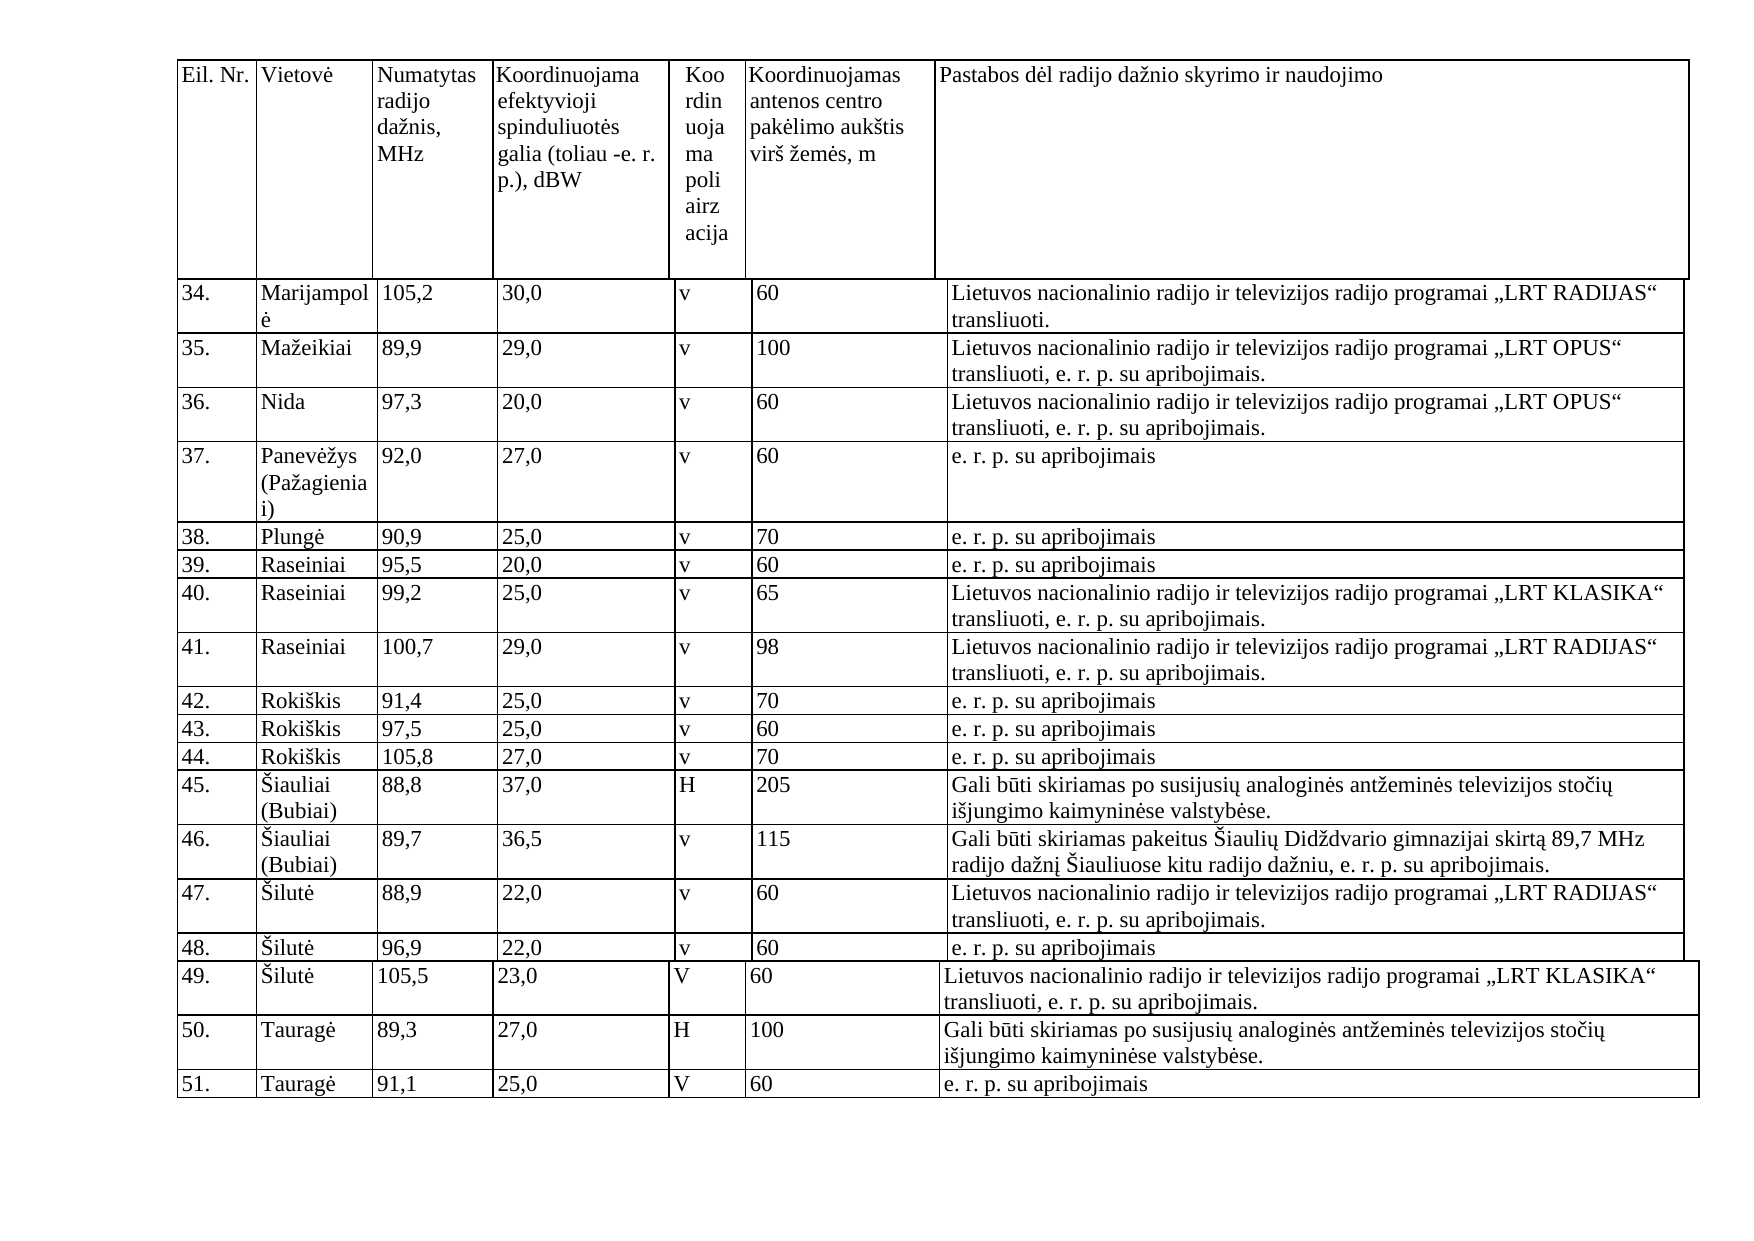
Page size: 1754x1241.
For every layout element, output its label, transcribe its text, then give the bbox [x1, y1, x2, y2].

table_cell Rokiškis [257, 715, 377, 741]
table_cell 90,9 [378, 523, 497, 549]
table_cell [1685, 441, 1689, 521]
table_cell Gali būti skiriamas po susijusių analoginės antžeminės televizijos stočių išjungimo kaimyninėse valstybėse. [948, 771, 1683, 824]
table_cell 70 [753, 523, 947, 549]
table_cell [1693, 932, 1699, 960]
table_cell e. r. p. su apribojimais [948, 743, 1683, 769]
table_cell 43. [178, 715, 256, 741]
table_cell v [676, 579, 751, 631]
table_cell 44. [178, 743, 256, 769]
table_cell 89,7 [378, 825, 497, 878]
table_cell Mažeikiai [257, 334, 377, 386]
table_cell 115 [753, 825, 947, 878]
table_header Pastabos dėl radijo dažnio skyrimo ir naudojimo [936, 61, 1688, 278]
table_cell [1685, 932, 1689, 960]
table_header Eil. Nr. [178, 61, 256, 278]
table_cell [1693, 824, 1699, 878]
table_cell 91,4 [378, 687, 497, 713]
table_cell 22,0 [498, 934, 674, 960]
table_cell v [676, 388, 751, 441]
table_cell Lietuvos nacionalinio radijo ir televizijos radijo programai „LRT RADIJAS“ transliuoti. [948, 280, 1683, 332]
table_cell 30,0 [498, 280, 674, 332]
table_cell 27,0 [498, 442, 674, 521]
table_cell 99,2 [378, 579, 497, 631]
table_cell 95,5 [378, 551, 497, 577]
table_cell v [676, 334, 751, 386]
table_cell 89,9 [378, 334, 497, 386]
table_cell [1689, 441, 1693, 521]
table_cell 105,8 [378, 743, 497, 769]
table_cell 27,0 [494, 1016, 668, 1069]
table_header Koordinuojama efektyvioji spinduliuotės galia (toliau -e. r. p.), dBW [494, 61, 668, 278]
table_cell 41. [178, 633, 256, 686]
table_cell [1693, 878, 1699, 932]
table_cell 60 [753, 880, 947, 932]
table_cell 47. [178, 880, 256, 932]
table_cell Lietuvos nacionalinio radijo ir televizijos radijo programai „LRT OPUS“ transliuoti, e. r. p. su apribojimais. [948, 334, 1683, 386]
table_cell H [676, 771, 751, 824]
table_cell Gali būti skiriamas po susijusių analoginės antžeminės televizijos stočių išjungimo kaimyninėse valstybėse. [940, 1016, 1698, 1069]
table_cell 98 [753, 633, 947, 686]
table_cell Raseiniai [257, 633, 377, 686]
table_cell 100 [746, 1016, 939, 1069]
table_cell 27,0 [498, 743, 674, 769]
table_cell [1685, 521, 1689, 549]
table_cell V [670, 962, 745, 1014]
table_cell 60 [753, 934, 947, 960]
table_cell [1693, 631, 1699, 686]
table_cell 36,5 [498, 825, 674, 878]
table_cell [1693, 577, 1699, 631]
table_cell 35. [178, 334, 256, 386]
table_cell v [676, 551, 751, 577]
table_cell [1693, 549, 1699, 577]
table_cell [1685, 686, 1689, 713]
table_cell Gali būti skiriamas pakeitus Šiaulių Didždvario gimnazijai skirtą 89,7 MHz radijo dažnį Šiauliuose kitu radijo dažniu, e. r. p. su apribojimais. [948, 825, 1683, 878]
table_cell 23,0 [494, 962, 668, 1014]
table_cell 60 [753, 388, 947, 441]
table_cell e. r. p. su apribojimais [940, 1070, 1698, 1097]
table_cell [1689, 932, 1693, 960]
table_cell 39. [178, 551, 256, 577]
table_cell 91,1 [373, 1070, 492, 1097]
table_cell 100 [753, 334, 947, 386]
table_cell 48. [178, 934, 256, 960]
table_cell 88,9 [378, 880, 497, 932]
table_cell 29,0 [498, 334, 674, 386]
table_cell [1693, 521, 1699, 549]
table_cell 70 [753, 687, 947, 713]
table_cell v [676, 715, 751, 741]
table_cell Lietuvos nacionalinio radijo ir televizijos radijo programai „LRT KLASIKA“ transliuoti, e. r. p. su apribojimais. [940, 962, 1698, 1014]
table_cell e. r. p. su apribojimais [948, 715, 1683, 741]
table_cell 96,9 [378, 934, 497, 960]
table_cell Šiauliai (Bubiai) [257, 771, 377, 824]
table_cell [1685, 577, 1689, 631]
table_cell 60 [753, 715, 947, 741]
table_cell 51. [178, 1070, 256, 1097]
table_cell 49. [178, 962, 256, 1014]
table_cell Panevėžys (Pažagieniai) [257, 442, 377, 521]
table_cell [1689, 521, 1693, 549]
table_cell Lietuvos nacionalinio radijo ir televizijos radijo programai „LRT RADIJAS“ transliuoti, e. r. p. su apribojimais. [948, 633, 1683, 686]
table_cell 20,0 [498, 388, 674, 441]
table_cell [1685, 769, 1689, 824]
table_cell 205 [753, 771, 947, 824]
table_cell [1693, 386, 1699, 441]
table_cell 97,3 [378, 388, 497, 441]
table_cell Lietuvos nacionalinio radijo ir televizijos radijo programai „LRT OPUS“ transliuoti, e. r. p. su apribojimais. [948, 388, 1683, 441]
table_cell Marijampolė [257, 280, 377, 332]
table_cell v [676, 825, 751, 878]
table_cell [1689, 686, 1693, 713]
table_cell V [670, 1070, 745, 1097]
table_cell [1685, 714, 1689, 741]
table_header Numatytas radijo dažnis, MHz [373, 61, 492, 278]
table_cell [1689, 332, 1693, 386]
table_cell [1689, 386, 1693, 441]
table_cell v [676, 442, 751, 521]
table_cell Raseiniai [257, 579, 377, 631]
table_cell [1685, 878, 1689, 932]
table_cell e. r. p. su apribojimais [948, 934, 1683, 960]
table_cell [1689, 549, 1693, 577]
table_cell v [676, 743, 751, 769]
table_cell v [676, 880, 751, 932]
table_cell 36. [178, 388, 256, 441]
table_cell 40. [178, 579, 256, 631]
table_cell H [670, 1016, 745, 1069]
table_cell 97,5 [378, 715, 497, 741]
table_cell [1685, 549, 1689, 577]
table_cell Plungė [257, 523, 377, 549]
table_cell [1685, 824, 1689, 878]
table_cell 22,0 [498, 880, 674, 932]
table_cell [1689, 824, 1693, 878]
table_cell 38. [178, 523, 256, 549]
table_cell [1693, 714, 1699, 741]
table_cell 89,3 [373, 1016, 492, 1069]
table_cell e. r. p. su apribojimais [948, 442, 1683, 521]
table_cell 34. [178, 280, 256, 332]
table_cell 105,5 [373, 962, 492, 1014]
table_cell [1689, 741, 1693, 769]
table_cell [1689, 631, 1693, 686]
table_cell 100,7 [378, 633, 497, 686]
table_cell [1689, 769, 1693, 824]
table_cell e. r. p. su apribojimais [948, 687, 1683, 713]
table_cell 25,0 [494, 1070, 668, 1097]
table_cell [1693, 741, 1699, 769]
table_cell 25,0 [498, 687, 674, 713]
table_cell Nida [257, 388, 377, 441]
table_cell Raseiniai [257, 551, 377, 577]
table_cell 25,0 [498, 579, 674, 631]
table_cell v [676, 934, 751, 960]
table_cell 25,0 [498, 715, 674, 741]
table_cell [1693, 769, 1699, 824]
table_cell [1693, 686, 1699, 713]
table_cell 42. [178, 687, 256, 713]
table_cell [1689, 878, 1693, 932]
table_cell 20,0 [498, 551, 674, 577]
table_cell e. r. p. su apribojimais [948, 551, 1683, 577]
table_header [1693, 59, 1699, 278]
table_cell e. r. p. su apribojimais [948, 523, 1683, 549]
table_cell Lietuvos nacionalinio radijo ir televizijos radijo programai „LRT RADIJAS“ transliuoti, e. r. p. su apribojimais. [948, 880, 1683, 932]
table_cell 60 [753, 442, 947, 521]
table_cell 45. [178, 771, 256, 824]
table_cell 92,0 [378, 442, 497, 521]
table_cell Tauragė [257, 1016, 372, 1069]
table_cell Šilutė [257, 880, 377, 932]
table_cell [1685, 631, 1689, 686]
table_cell v [676, 523, 751, 549]
table_cell 50. [178, 1016, 256, 1069]
table_cell 25,0 [498, 523, 674, 549]
table_cell 60 [746, 962, 939, 1014]
table_cell 60 [746, 1070, 939, 1097]
table_cell 65 [753, 579, 947, 631]
table_cell [1685, 386, 1689, 441]
table_cell [1685, 280, 1689, 332]
table_cell 70 [753, 743, 947, 769]
table_cell [1689, 278, 1693, 332]
table_cell v [676, 633, 751, 686]
table_cell [1693, 441, 1699, 521]
table_cell Šilutė [257, 934, 377, 960]
table_cell Šiauliai (Bubiai) [257, 825, 377, 878]
table_cell [1693, 332, 1699, 386]
table_cell Rokiškis [257, 687, 377, 713]
table_header Vietovė [257, 61, 372, 278]
table_cell v [676, 687, 751, 713]
table_cell [1693, 278, 1699, 332]
table_cell 88,8 [378, 771, 497, 824]
table_cell [1685, 332, 1689, 386]
table_cell Tauragė [257, 1070, 372, 1097]
table_cell v [676, 280, 751, 332]
table_cell Lietuvos nacionalinio radijo ir televizijos radijo programai „LRT KLASIKA“ transliuoti, e. r. p. su apribojimais. [948, 579, 1683, 631]
table_header Koordinuojamas antenos centro pakėlimo aukštis virš žemės, m [746, 61, 934, 278]
table_cell [1689, 714, 1693, 741]
table_cell [1689, 577, 1693, 631]
table_cell 105,2 [378, 280, 497, 332]
table_cell 60 [753, 551, 947, 577]
table_cell 29,0 [498, 633, 674, 686]
table_cell 37,0 [498, 771, 674, 824]
table_cell 60 [753, 280, 947, 332]
table_cell Rokiškis [257, 743, 377, 769]
table_cell [1685, 741, 1689, 769]
table_cell 46. [178, 825, 256, 878]
table_cell Šilutė [257, 962, 372, 1014]
table_header Koordinuojama poliairzacija [670, 61, 745, 278]
table_cell 37. [178, 442, 256, 521]
